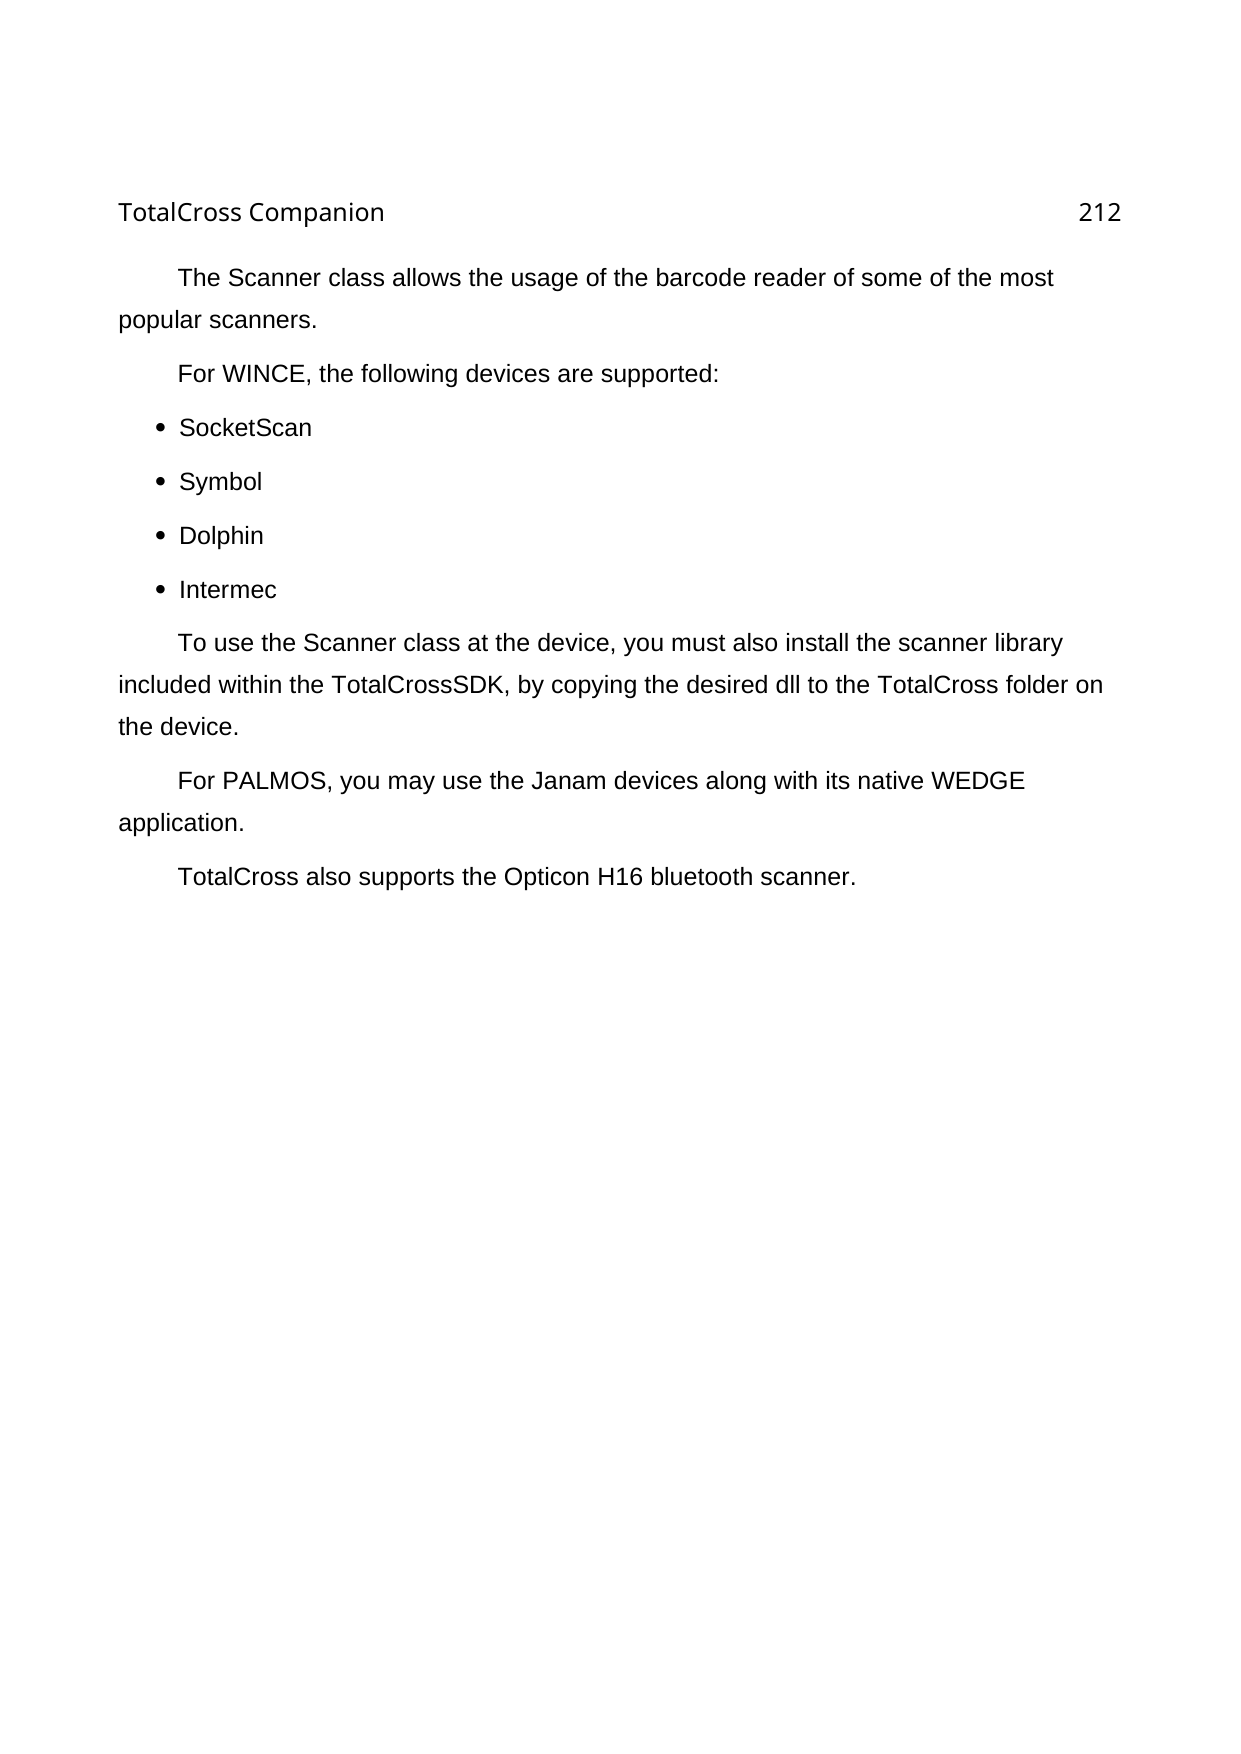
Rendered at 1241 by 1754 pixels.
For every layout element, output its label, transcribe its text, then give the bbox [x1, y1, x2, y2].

text For PALMOS, you may use the Janam devices along with its native WEDGE application. [118, 767, 1122, 837]
text The Scanner class allows the usage of the barcode reader of some of the most popular scanners. [118, 264, 1122, 334]
list Dolphin [156, 522, 1122, 550]
list Intermec [156, 576, 1122, 603]
text TotalCross also supports the Opticon H16 bluetooth scanner. [118, 863, 1122, 891]
text To use the Scanner class at the device, you must also install the scanner library included within the TotalCrossSDK, by copying the desired dll to the TotalCross folder on the device. [118, 629, 1122, 741]
text For WINCE, the following devices are supported: [118, 360, 1122, 388]
list SocketScan [156, 414, 1122, 442]
list Symbol [156, 468, 1122, 496]
